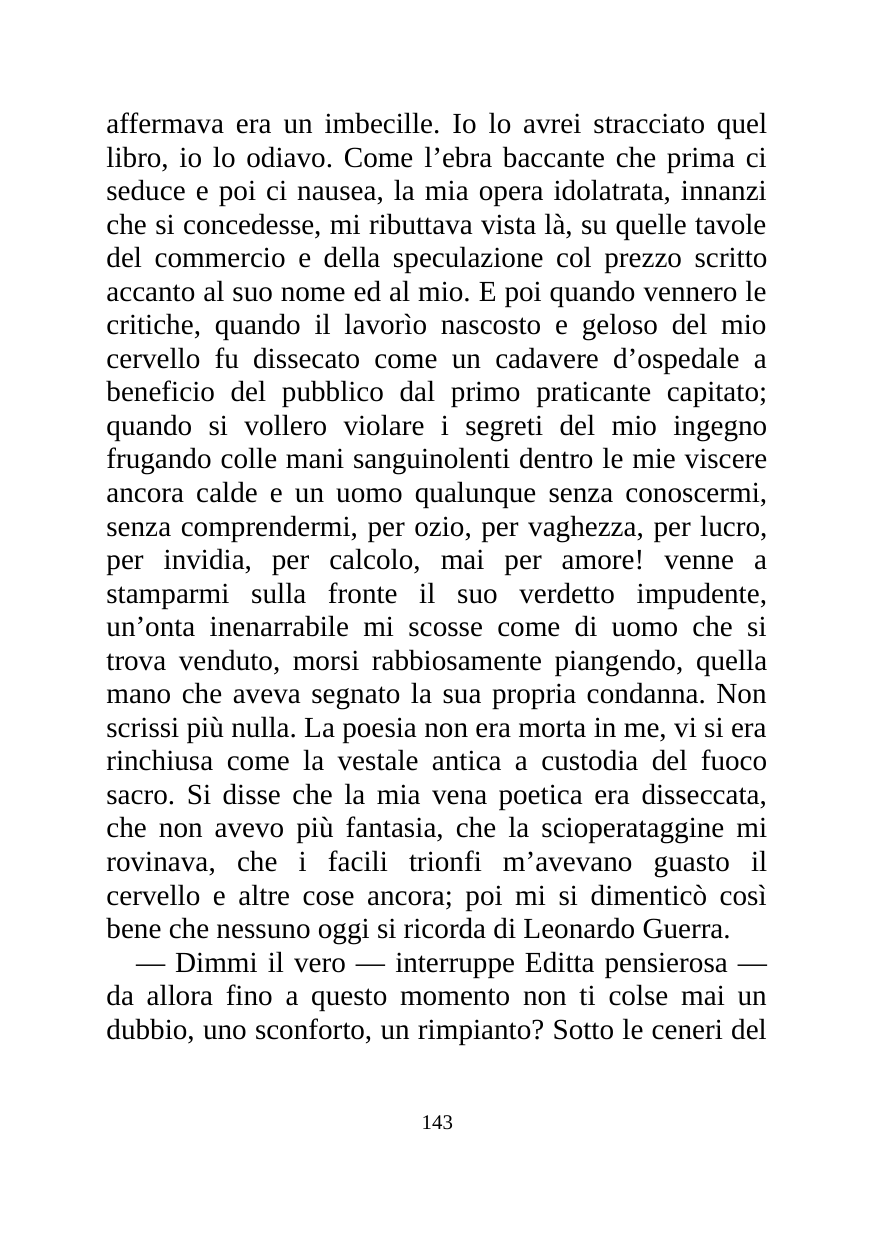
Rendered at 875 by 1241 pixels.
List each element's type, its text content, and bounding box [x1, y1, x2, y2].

text — Dimmi il vero — interruppe Editta pensierosa — da allora fino a questo momento non ti colse mai un dubbio, uno sconforto, un rimpianto? Sotto le ceneri del [106, 945, 768, 1045]
text affermava era un imbecille. Io lo avrei stracciato quel libro, io lo odiavo. Come l’ebra baccante che prima ci seduce e poi ci nausea, la mia opera idolatrata, innanzi che si concedesse, mi ributtava vista là, su quelle tavole del commercio e della speculazione col prezzo scritto accanto al suo nome ed al mio. E poi quando vennero le critiche, quando il lavorìo nascosto e geloso del mio cervello fu dissecato come un cadavere d’ospedale a beneficio del pubblico dal primo praticante capitato; quando si vollero violare i segreti del mio ingegno frugando colle mani sanguinolenti dentro le mie viscere ancora calde e un uomo qualunque senza conoscermi, senza comprendermi, per ozio, per vaghezza, per lucro, per invidia, per calcolo, mai per amore! venne a stamparmi sulla fronte il suo verdetto impudente, un’onta inenarrabile mi scosse come di uomo che si trova venduto, morsi rabbiosamente piangendo, quella mano che aveva segnato la sua propria condanna. Non scrissi più nulla. La poesia non era morta in me, vi si era rinchiusa come la vestale antica a custodia del fuoco sacro. Si disse che la mia vena poetica era disseccata, che non avevo più fantasia, che la scioperataggine mi rovinava, che i facili trionfi m’avevano guasto il cervello e altre cose ancora; poi mi si dimenticò così bene che nessuno oggi si ricorda di Leonardo Guerra. [106, 106, 768, 945]
